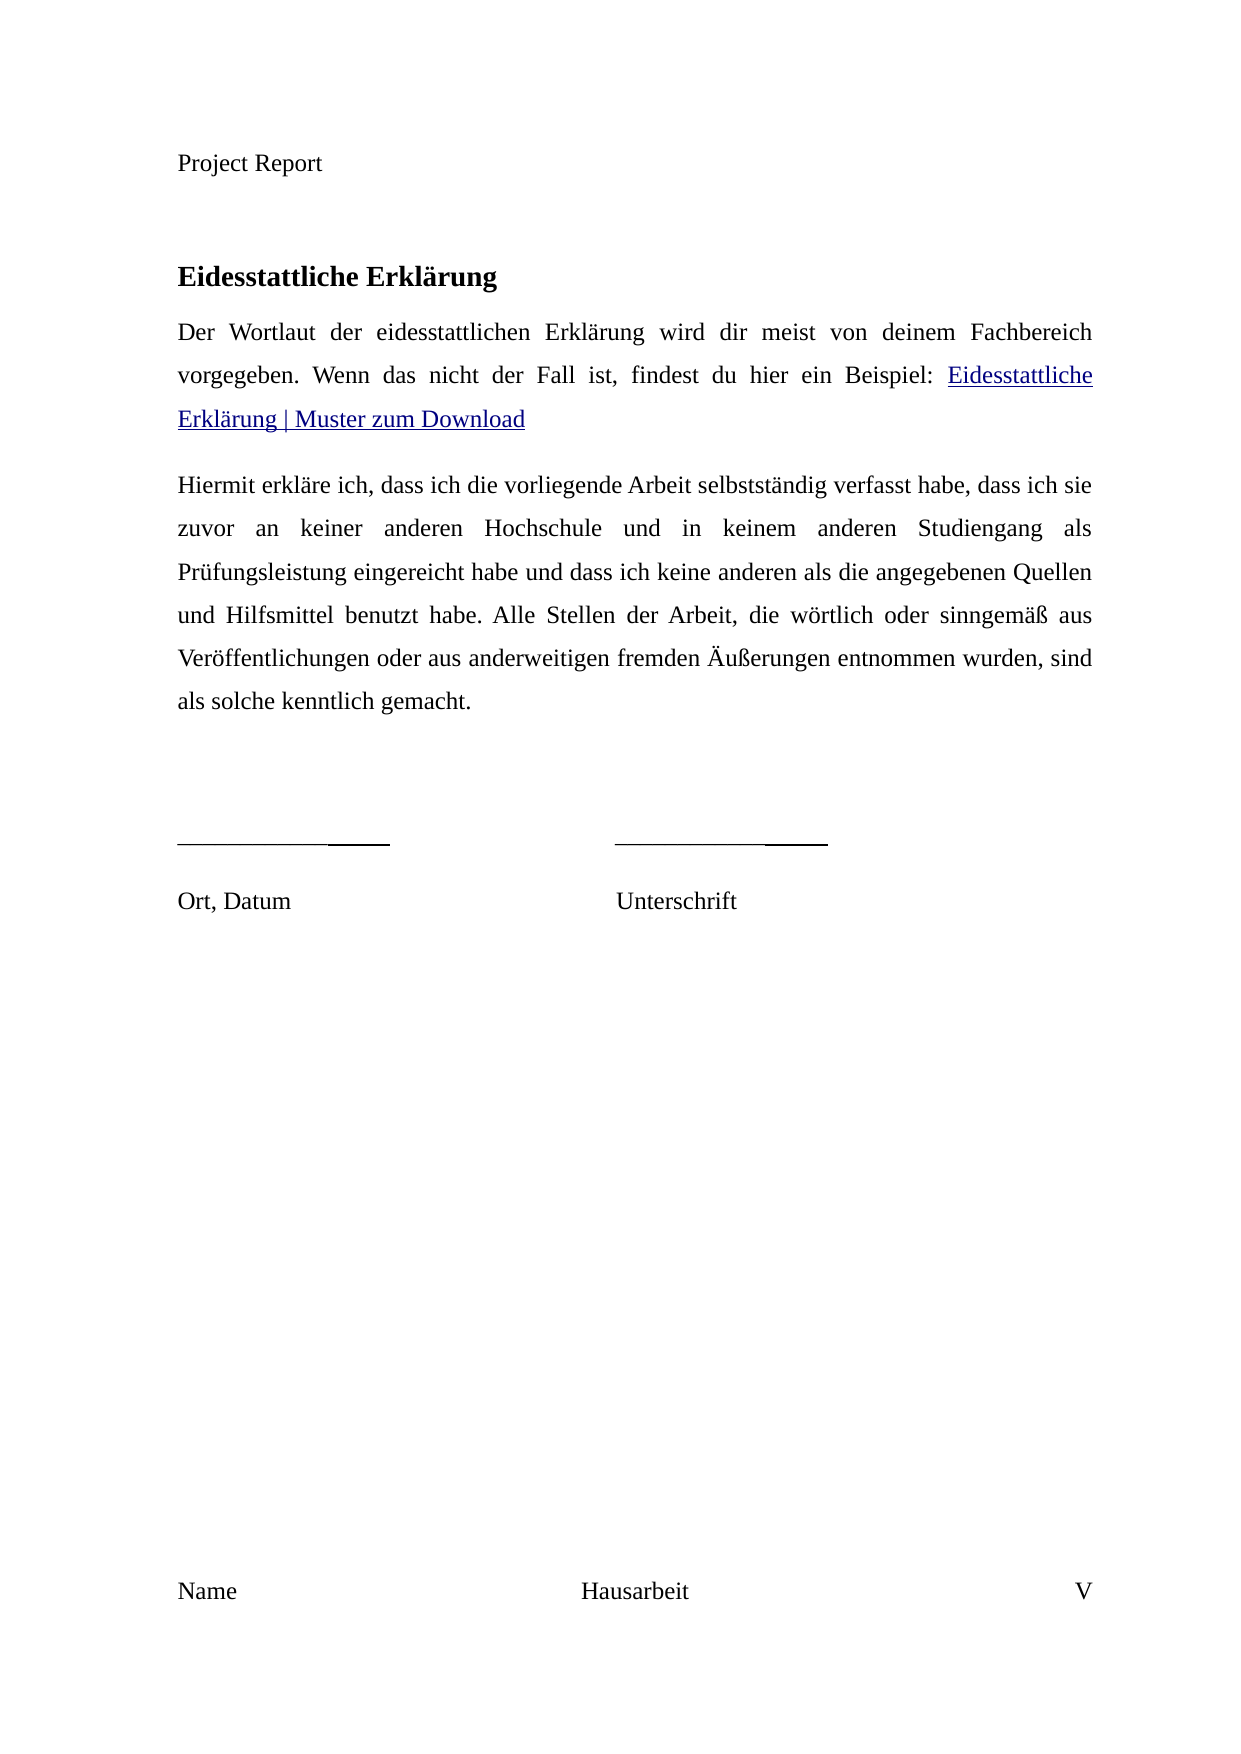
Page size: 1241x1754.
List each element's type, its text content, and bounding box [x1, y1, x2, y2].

text Ort, Datum Unterschrift [177, 886, 1093, 915]
text ____________ ____________ [177, 819, 1093, 848]
text Der Wortlaut der eidesstattlichen Erklärung wird dir meist von deinem Fachbereich vorgegeben. Wenn das nicht der Fall ist, findest du hier ein Beispiel: Eidesstattliche Erklärung | Muster zum Download [177, 317, 1093, 432]
text Hiermit erkläre ich, dass ich die vorliegende Arbeit selbstständig verfasst habe, dass ich sie zuvor an keiner anderen Hochschule und in keinem anderen Studiengang als Prüfungsleistung eingereicht habe und dass ich keine anderen als die angegebenen Quellen und Hilfsmittel benutzt habe. Alle Stellen der Arbeit, die wörtlich oder sinngemäß aus Veröffentlichungen oder aus anderweitigen fremden Äußerungen entnommen wurden, sind als solche kenntlich gemacht. [177, 470, 1093, 715]
subtitle Eidesstattliche Erklärung [177, 259, 1093, 293]
